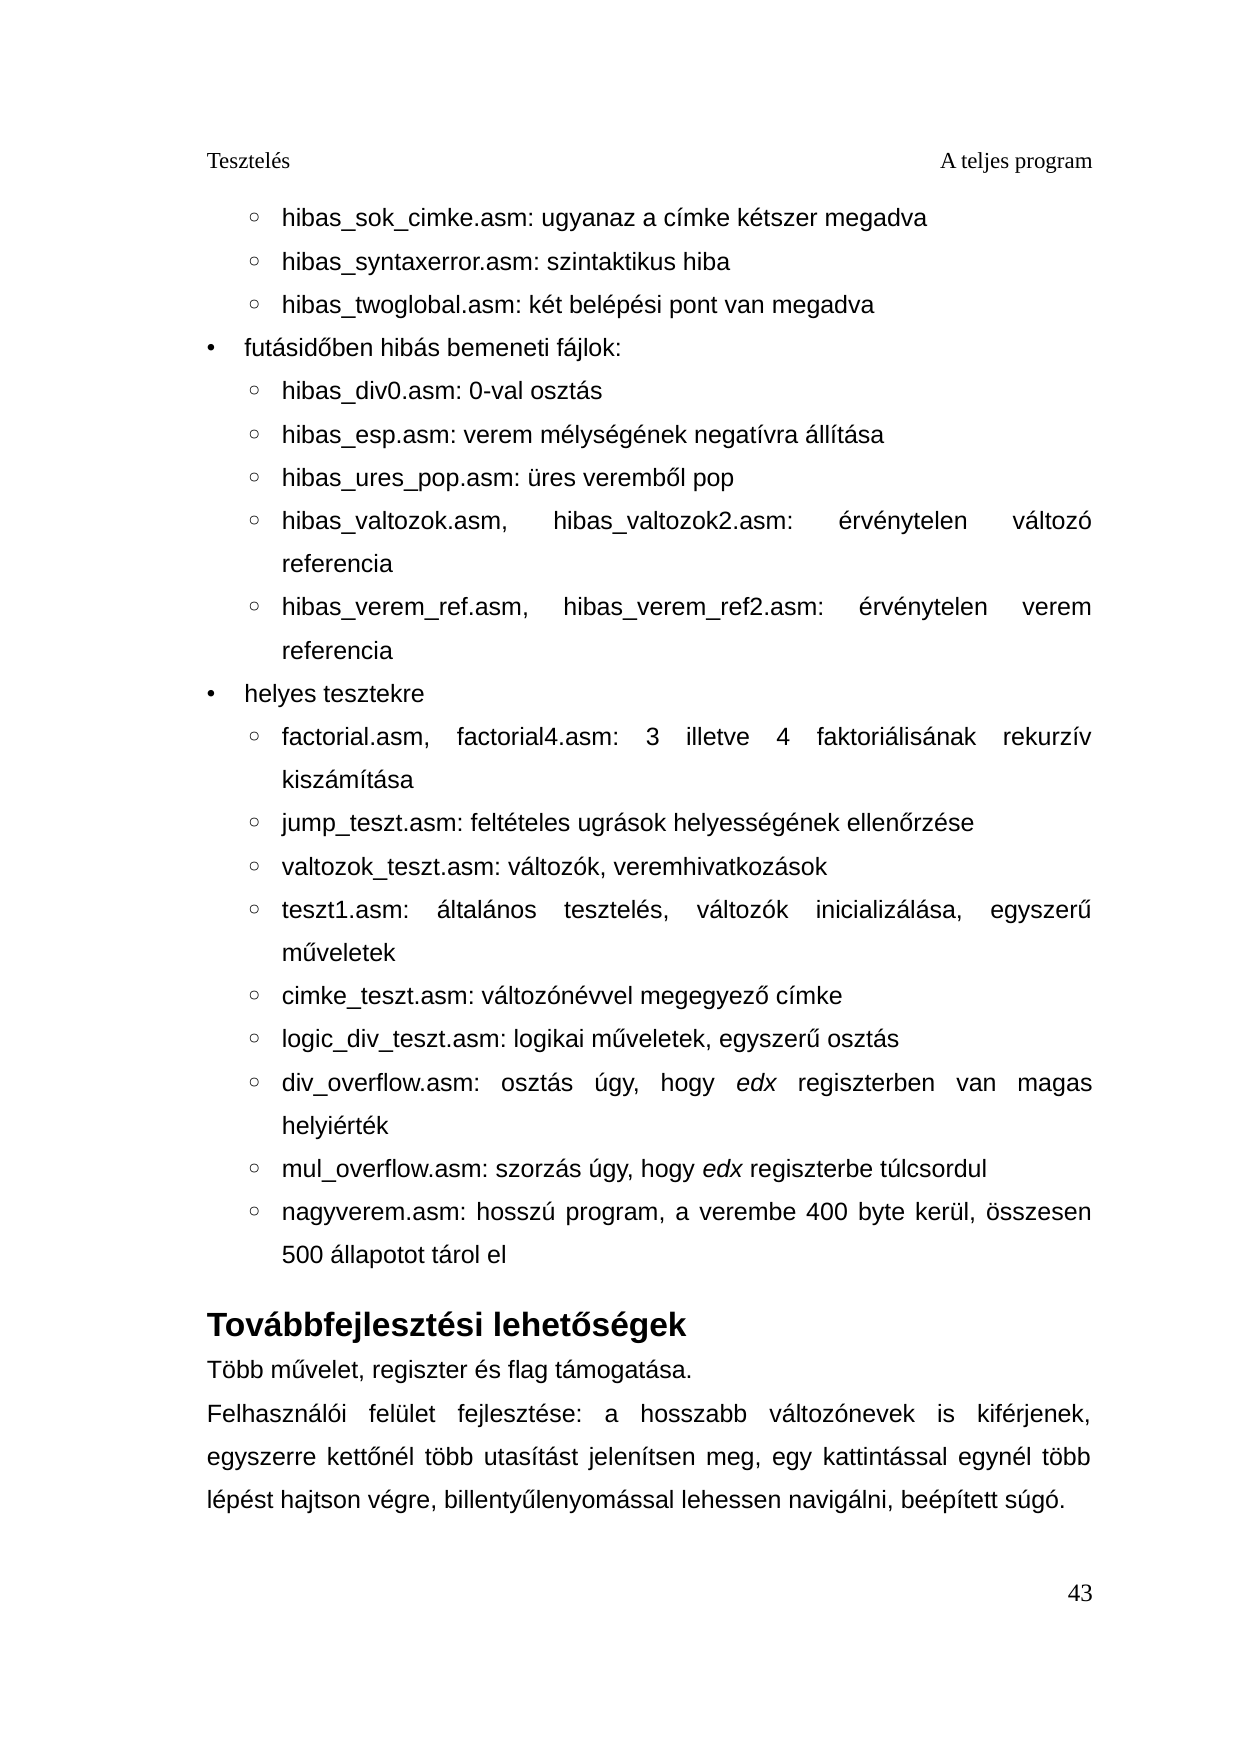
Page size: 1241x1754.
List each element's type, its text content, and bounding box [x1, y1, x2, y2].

list teszt1.asm: általános tesztelés, változók inicializálása, egyszerű műveletek [244, 895, 1093, 967]
list div_overflow.asm: osztás úgy, hogy edx regiszterben van magas helyiérték [244, 1068, 1093, 1139]
list logic_div_teszt.asm: logikai műveletek, egyszerű osztás [244, 1024, 1093, 1053]
list hibas_twoglobal.asm: két belépési pont van megadva [244, 290, 1093, 319]
list hibas_sok_cimke.asm: ugyanaz a címke kétszer megadva [244, 203, 1093, 232]
text Felhasználói felület fejlesztése: a hosszabb változónevek is kiférjenek, egyszerre kettőnél több utasítást jelenítsen meg, egy kattintással egynél több lépést hajtson végre, billentyűlenyomással lehessen navigálni, beépített súgó. [207, 1399, 1093, 1514]
text Több művelet, regiszter és flag támogatása. [207, 1356, 1093, 1384]
subtitle Továbbfejlesztési lehetőségek [207, 1304, 1093, 1343]
list jump_teszt.asm: feltételes ugrások helyességének ellenőrzése [244, 808, 1093, 837]
list nagyverem.asm: hosszú program, a verembe 400 byte kerül, összesen 500 állapotot tárol el [244, 1197, 1093, 1269]
list helyes tesztekre [207, 679, 1093, 708]
list hibas_verem_ref.asm, hibas_verem_ref2.asm: érvénytelen verem referencia [244, 592, 1093, 664]
list hibas_valtozok.asm, hibas_valtozok2.asm: érvénytelen változó referencia [244, 506, 1093, 578]
list mul_overflow.asm: szorzás úgy, hogy edx regiszterbe túlcsordul [244, 1154, 1093, 1183]
list hibas_esp.asm: verem mélységének negatívra állítása [244, 419, 1093, 448]
list hibas_syntaxerror.asm: szintaktikus hiba [244, 247, 1093, 276]
list hibas_div0.asm: 0-val osztás [244, 376, 1093, 405]
list factorial.asm, factorial4.asm: 3 illetve 4 faktoriálisának rekurzív kiszámítása [244, 722, 1093, 794]
list hibas_ures_pop.asm: üres veremből pop [244, 463, 1093, 492]
list valtozok_teszt.asm: változók, veremhivatkozások [244, 852, 1093, 880]
list cimke_teszt.asm: változónévvel megegyező címke [244, 981, 1093, 1010]
list futásidőben hibás bemeneti fájlok: [207, 333, 1093, 362]
